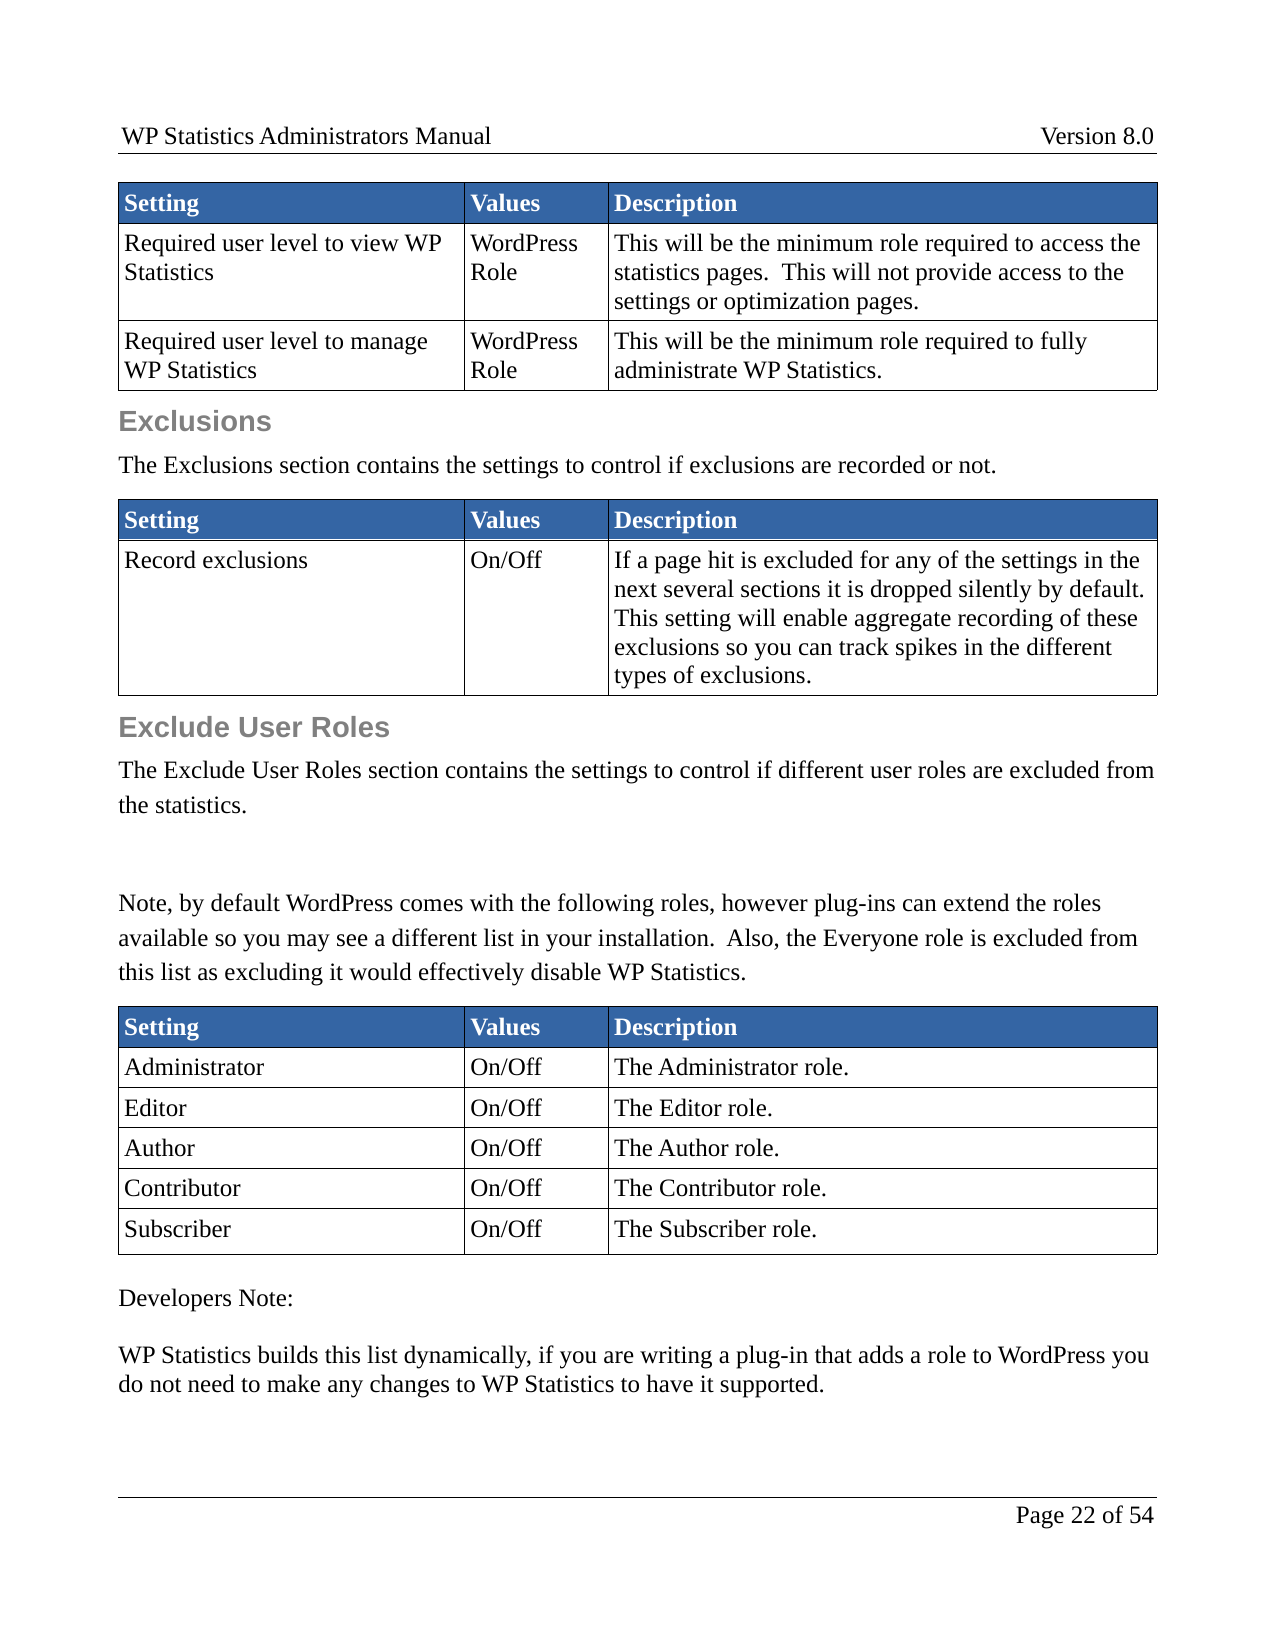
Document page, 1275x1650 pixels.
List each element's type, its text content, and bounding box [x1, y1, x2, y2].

text Developers Note: [118, 1283, 1157, 1311]
table_cell The Author role. [609, 1128, 1157, 1167]
table_cell On/Off [465, 1169, 608, 1208]
table_cell WordPress Role [465, 321, 608, 389]
subtitle Exclude User Roles [118, 709, 1157, 743]
table_header Values [465, 183, 608, 223]
table_cell On/Off [465, 541, 608, 695]
table_header Description [609, 500, 1157, 539]
table_header Description [609, 1007, 1157, 1047]
table_cell The Contributor role. [609, 1169, 1157, 1208]
table_cell Author [119, 1128, 464, 1167]
table_cell This will be the minimum role required to access the statistics pages. This will not provide access to the settings or optimization pages. [609, 224, 1157, 320]
table_cell If a page hit is excluded for any of the settings in the next several sections it is dropped silently by default. This setting will enable aggregate recording of these exclusions so you can track spikes in the different types of exclusions. [609, 541, 1157, 695]
text The Exclusions section contains the settings to control if exclusions are recorded or not. [118, 450, 1157, 479]
text WP Statistics builds this list dynamically, if you are writing a plug-in that adds a role to WordPress you do not need to make any changes to WP Statistics to have it supported. [118, 1340, 1157, 1398]
text The Exclude User Roles section contains the settings to control if different user roles are excluded from the statistics. [118, 756, 1157, 819]
table_header Setting [119, 183, 464, 223]
table_cell Subscriber [119, 1209, 464, 1254]
table_cell On/Off [465, 1209, 608, 1254]
table_cell Contributor [119, 1169, 464, 1208]
text Note, by default WordPress comes with the following roles, however plug-ins can extend the roles available so you may see a different list in your installation. Also, the Everyone role is excluded from this list as excluding it would effectively disable WP Statistics. [118, 888, 1157, 986]
table_cell The Administrator role. [609, 1048, 1157, 1087]
table_header Values [465, 1007, 608, 1047]
table_header Setting [119, 500, 464, 539]
table_header Values [465, 500, 608, 539]
table_cell On/Off [465, 1128, 608, 1167]
table_cell Required user level to view WP Statistics [119, 224, 464, 320]
table_cell The Subscriber role. [609, 1209, 1157, 1254]
table_cell This will be the minimum role required to fully administrate WP Statistics. [609, 321, 1157, 389]
table_cell On/Off [465, 1088, 608, 1127]
table_header Setting [119, 1007, 464, 1047]
table_cell On/Off [465, 1048, 608, 1087]
table_cell WordPress Role [465, 224, 608, 320]
table_cell Editor [119, 1088, 464, 1127]
table_cell Record exclusions [119, 541, 464, 695]
table_cell Administrator [119, 1048, 464, 1087]
subtitle Exclusions [118, 404, 1157, 438]
table_header Description [609, 183, 1157, 223]
table_cell The Editor role. [609, 1088, 1157, 1127]
table_cell Required user level to manage WP Statistics [119, 321, 464, 389]
